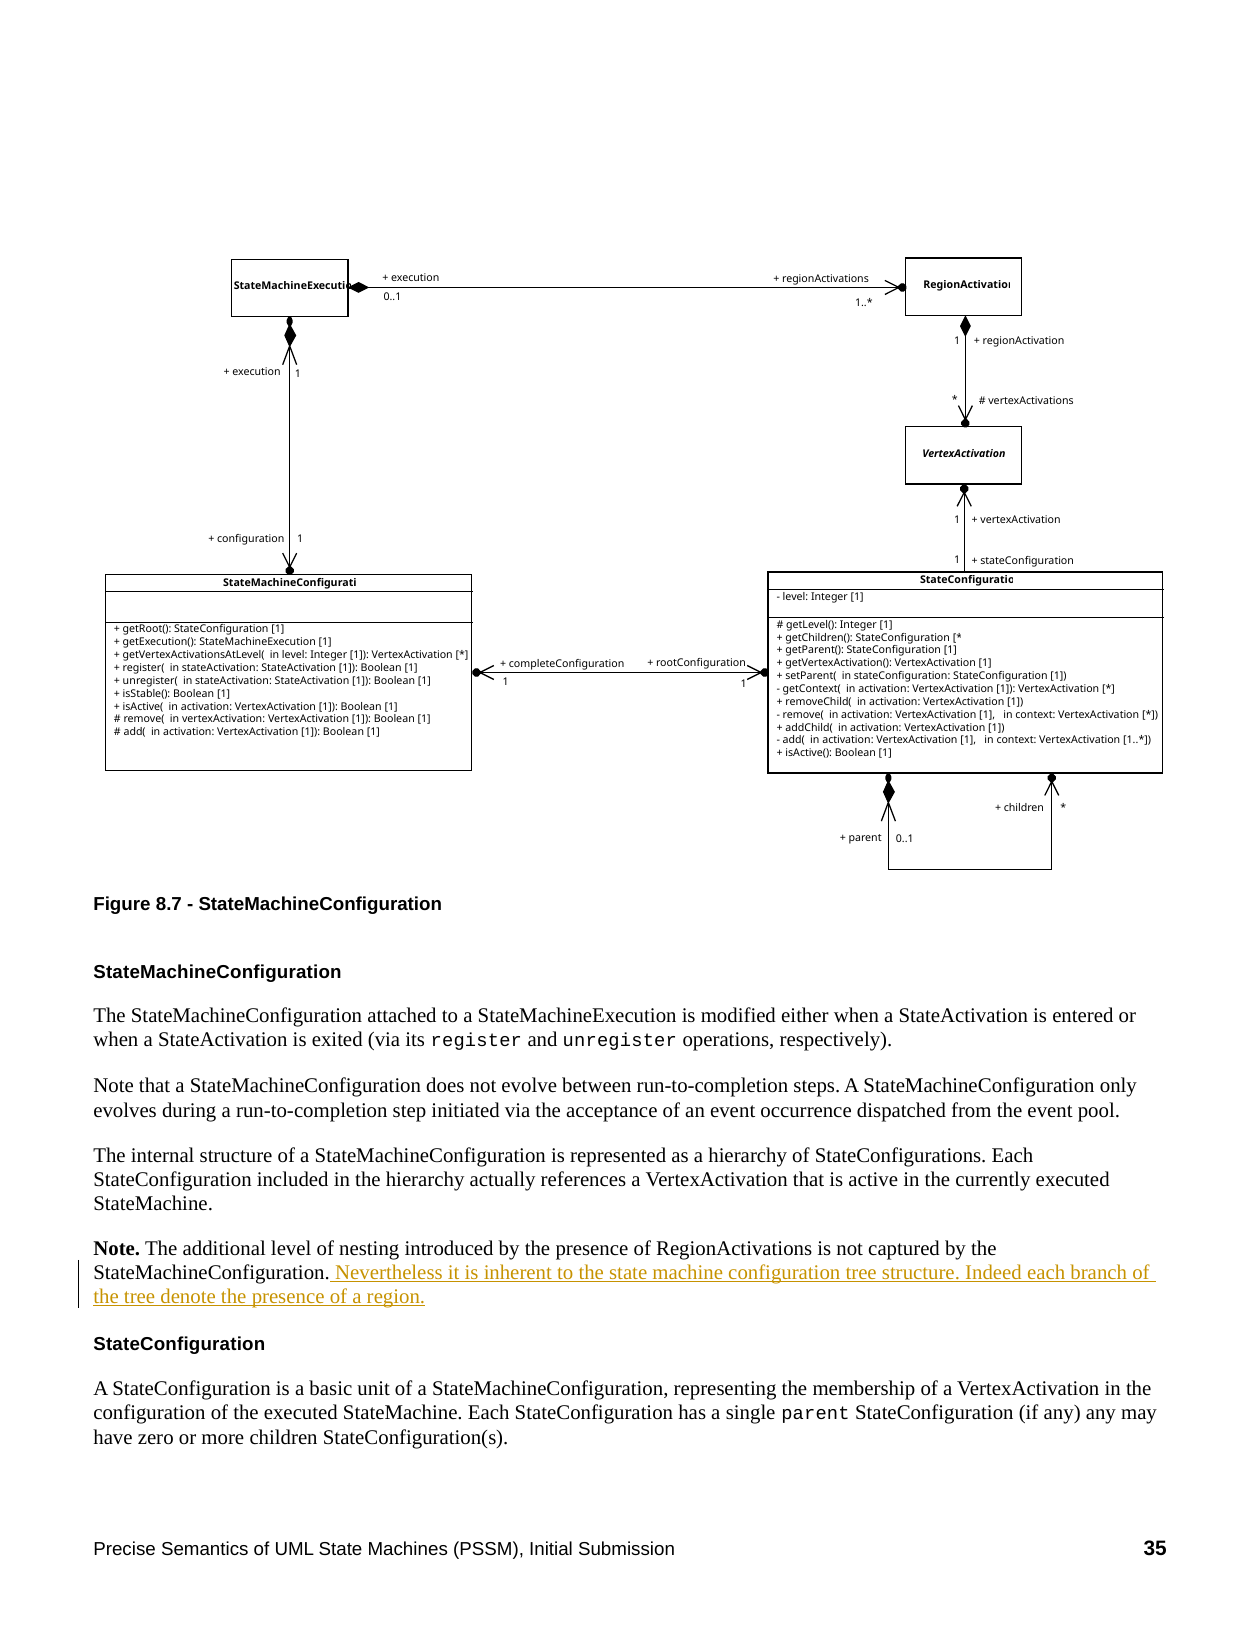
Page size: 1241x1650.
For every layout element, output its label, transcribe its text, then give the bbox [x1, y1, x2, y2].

subtitle StateConfiguration [93, 1333, 1164, 1354]
text The internal structure of a StateMachineConfiguration is represented as a hierarchy of StateConfigurations. Each StateConfiguration included in the hierarchy actually references a VertexActivation that is active in the currently executed StateMachine. [93, 1143, 1164, 1215]
text A StateConfiguration is a basic unit of a StateMachineConfiguration, representing the membership of a VertexActivation in the configuration of the executed StateMachine. Each StateConfiguration has a single parent StateConfiguration (if any) any may have zero or more children StateConfiguration(s). [93, 1376, 1164, 1449]
text Note. The additional level of nesting introduced by the presence of RegionActivations is not captured by the StateMachineConfiguration. Nevertheless it is inherent to the state machine configuration tree structure. Indeed each branch of the tree denote the presence of a region. [93, 1236, 1164, 1308]
subtitle StateMachineConfiguration [93, 961, 1164, 982]
text Note that a StateMachineConfiguration does not evolve between run-to-completion steps. A StateMachineConfiguration only evolves during a run-to-completion step initiated via the acceptance of an event occurrence dispatched from the event pool. [93, 1073, 1164, 1122]
text The StateMachineConfiguration attached to a StateMachineExecution is modified either when a StateActivation is entered or when a StateActivation is exited (via its register and unregister operations, respectively). [93, 1003, 1164, 1052]
text Figure 8.7 - StateMachineConfiguration [93, 243, 1176, 915]
